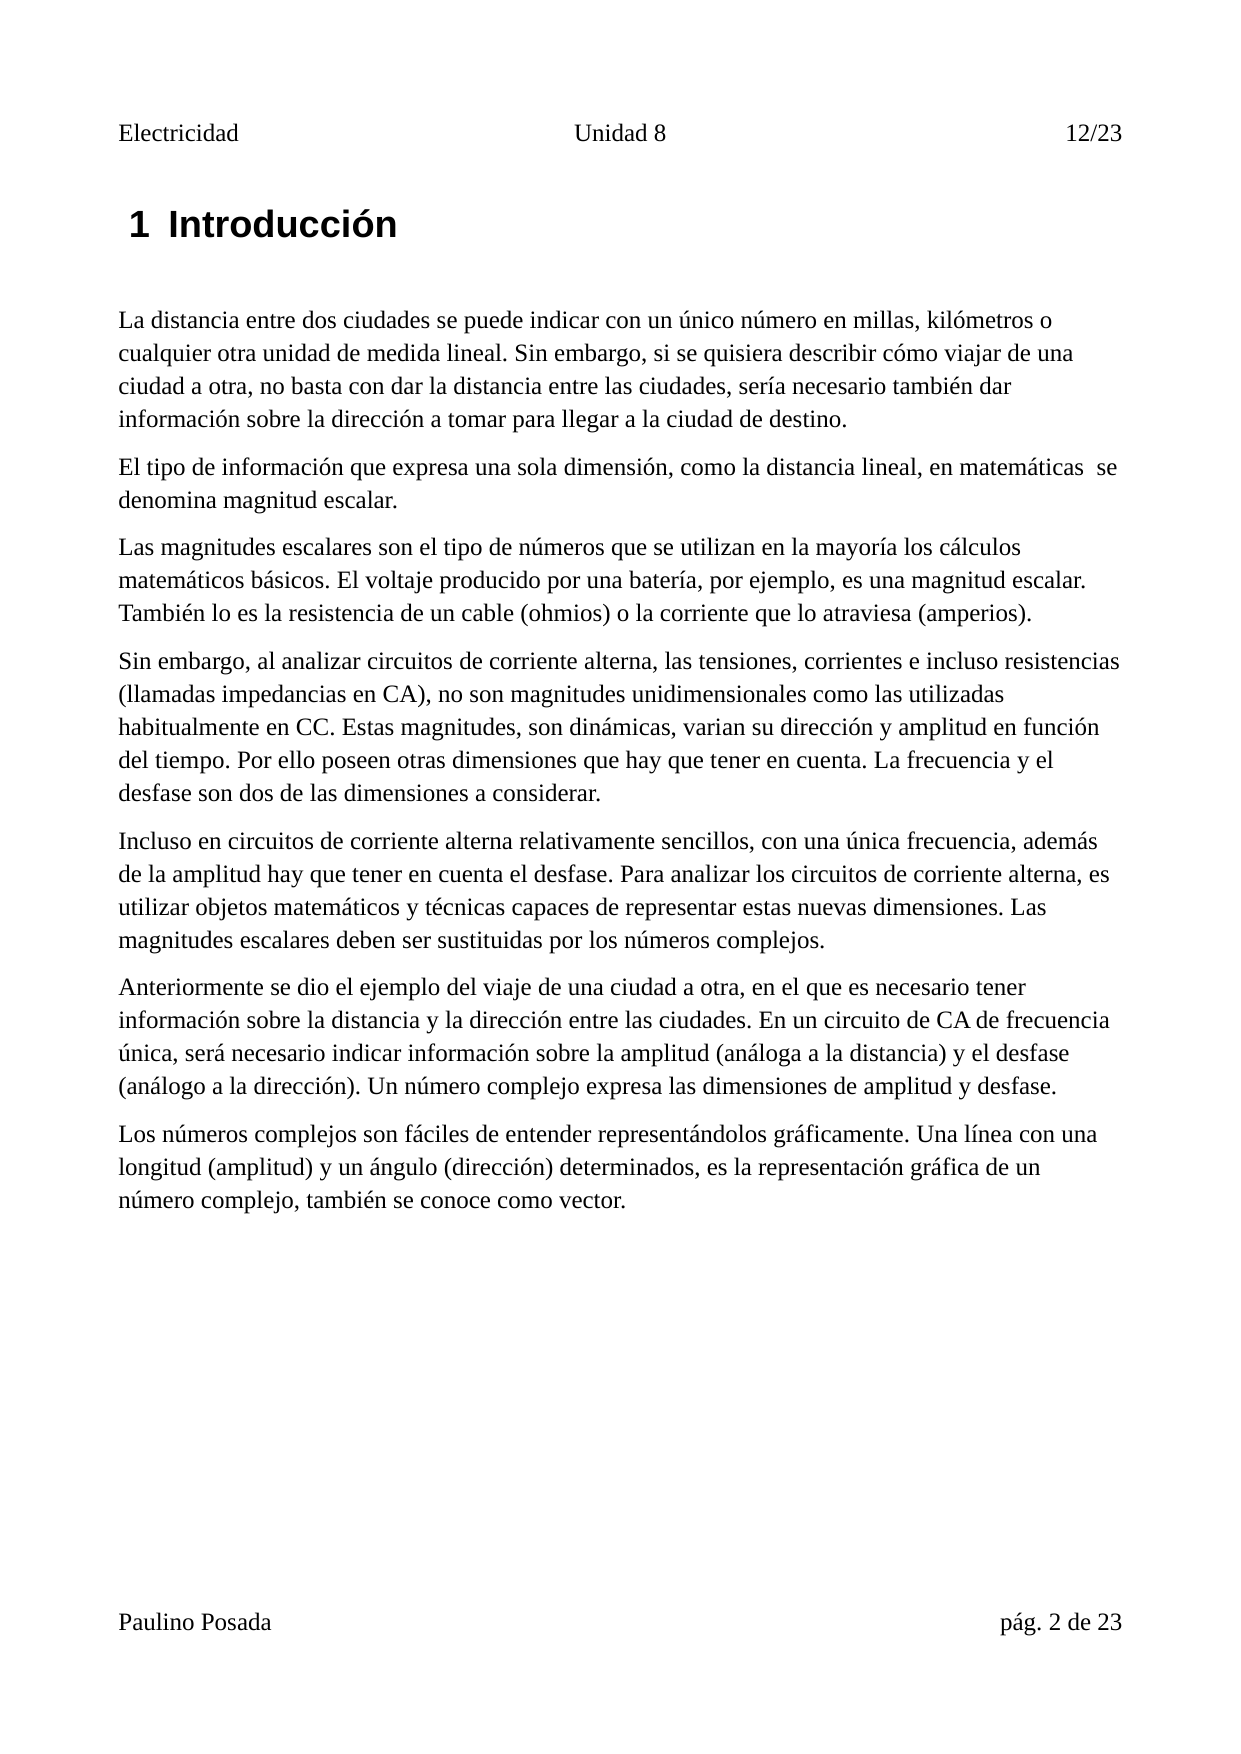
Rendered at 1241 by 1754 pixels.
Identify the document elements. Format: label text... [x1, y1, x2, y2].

text Los números complejos son fáciles de entender representándolos gráficamente. Una línea con una longitud (amplitud) y un ángulo (dirección) determinados, es la representación gráfica de un número complejo, también se conoce como vector. [118, 1119, 1122, 1214]
subtitle Introducción [118, 201, 1122, 245]
text Incluso en circuitos de corriente alterna relativamente sencillos, con una única frecuencia, además de la amplitud hay que tener en cuenta el desfase. Para analizar los circuitos de corriente alterna, es utilizar objetos matemáticos y técnicas capaces de representar estas nuevas dimensiones. Las magnitudes escalares deben ser sustituidas por los números complejos. [118, 826, 1122, 953]
text Sin embargo, al analizar circuitos de corriente alterna, las tensiones, corrientes e incluso resistencias (llamadas impedancias en CA), no son magnitudes unidimensionales como las utilizadas habitualmente en CC. Estas magnitudes, son dinámicas, varian su dirección y amplitud en función del tiempo. Por ello poseen otras dimensiones que hay que tener en cuenta. La frecuencia y el desfase son dos de las dimensiones a considerar. [118, 646, 1122, 807]
text La distancia entre dos ciudades se puede indicar con un único número en millas, kilómetros o cualquier otra unidad de medida lineal. Sin embargo, si se quisiera describir cómo viajar de una ciudad a otra, no basta con dar la distancia entre las ciudades, sería necesario también dar información sobre la dirección a tomar para llegar a la ciudad de destino. [118, 305, 1122, 433]
text Anteriormente se dio el ejemplo del viaje de una ciudad a otra, en el que es necesario tener información sobre la distancia y la dirección entre las ciudades. En un circuito de CA de frecuencia única, será necesario indicar información sobre la amplitud (análoga a la distancia) y el desfase (análogo a la dirección). Un número complejo expresa las dimensiones de amplitud y desfase. [118, 972, 1122, 1100]
text Las magnitudes escalares son el tipo de números que se utilizan en la mayoría los cálculos matemáticos básicos. El voltaje producido por una batería, por ejemplo, es una magnitud escalar. También lo es la resistencia de un cable (ohmios) o la corriente que lo atraviesa (amperios). [118, 532, 1122, 627]
text El tipo de información que expresa una sola dimensión, como la distancia lineal, en matemáticas se denomina magnitud escalar. [118, 452, 1122, 513]
